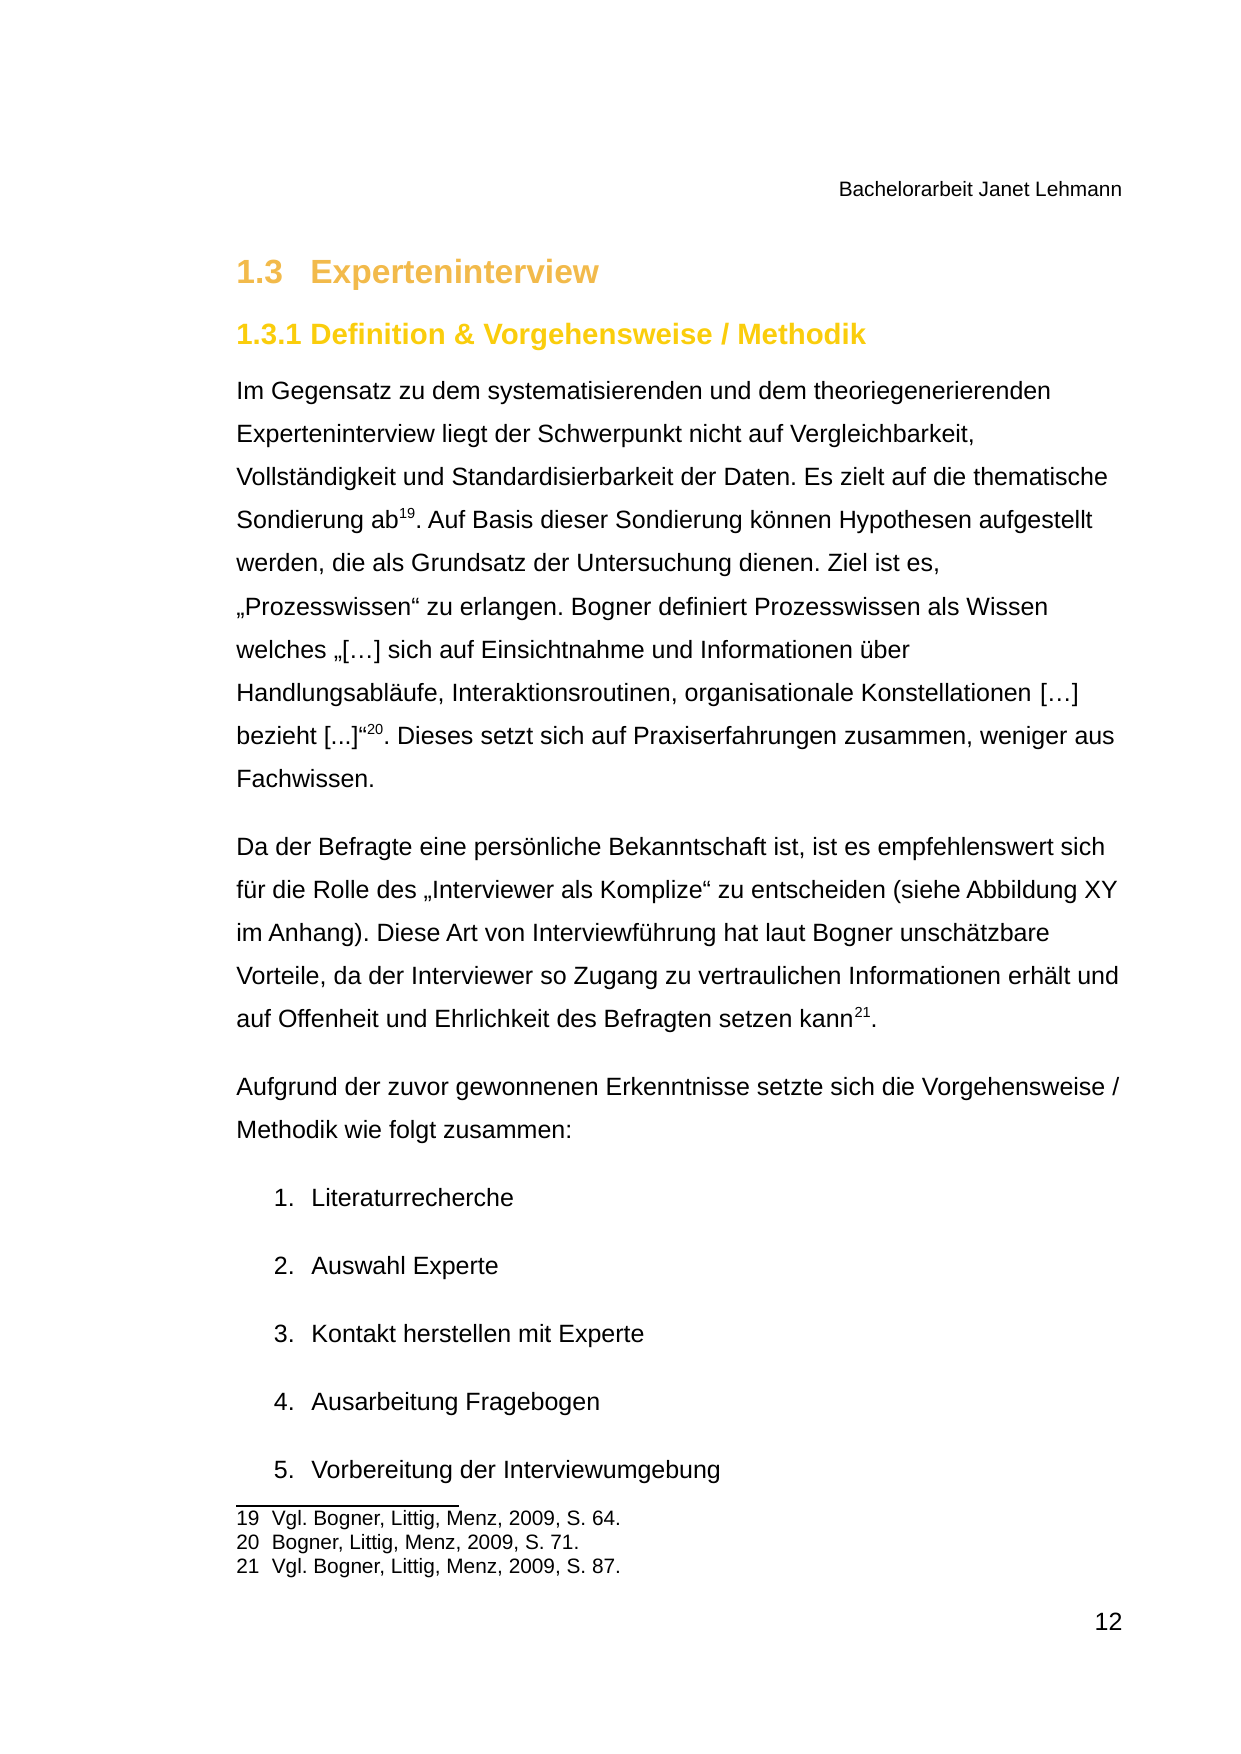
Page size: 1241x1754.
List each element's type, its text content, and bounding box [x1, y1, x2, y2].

list Auswahl Experte [274, 1251, 1122, 1280]
list Kontakt herstellen mit Experte [274, 1319, 1122, 1348]
text Bogner, Littig, Menz, 2009, S. 71. [236, 1530, 1122, 1554]
text Vgl. Bogner, Littig, Menz, 2009, S. 87. [236, 1554, 1122, 1578]
text Da der Befragte eine persönliche Bekanntschaft ist, ist es empfehlenswert sich für die Rolle des „Interviewer als Komplize“ zu entscheiden (siehe Abbildung XY im Anhang). Diese Art von Interviewführung hat laut Bogner unschätzbare Vorteile, da der Interviewer so Zugang zu vertraulichen Informationen erhält und auf Offenheit und Ehrlichkeit des Befragten setzen kann. [236, 832, 1122, 1033]
list Vorbereitung der Interviewumgebung [274, 1455, 1122, 1484]
text Vgl. Bogner, Littig, Menz, 2009, S. 64. [236, 1506, 1122, 1530]
text Aufgrund der zuvor gewonnenen Erkenntnisse setzte sich die Vorgehensweise / Methodik wie folgt zusammen: [236, 1072, 1122, 1144]
list Ausarbeitung Fragebogen [274, 1387, 1122, 1416]
list Literaturrecherche [274, 1183, 1122, 1212]
subtitle Definition & Vorgehensweise / Methodik [236, 317, 1122, 351]
text Im Gegensatz zu dem systematisierenden und dem theoriegenerierenden Experteninterview liegt der Schwerpunkt nicht auf Vergleichbarkeit, Vollständigkeit und Standardisierbarkeit der Daten. Es zielt auf die thematische Sondierung ab. Auf Basis dieser Sondierung können Hypothesen aufgestellt werden, die als Grundsatz der Untersuchung dienen. Ziel ist es, „Prozesswissen“ zu erlangen. Bogner definiert Prozesswissen als Wissen welches „[…] sich auf Einsichtnahme und Informationen über Handlungsabläufe, Interaktionsroutinen, organisationale Konstellationen […] bezieht [...]“. Dieses setzt sich auf Praxiserfahrungen zusammen, weniger aus Fachwissen. [236, 376, 1122, 793]
subtitle Experteninterview [236, 251, 1122, 290]
